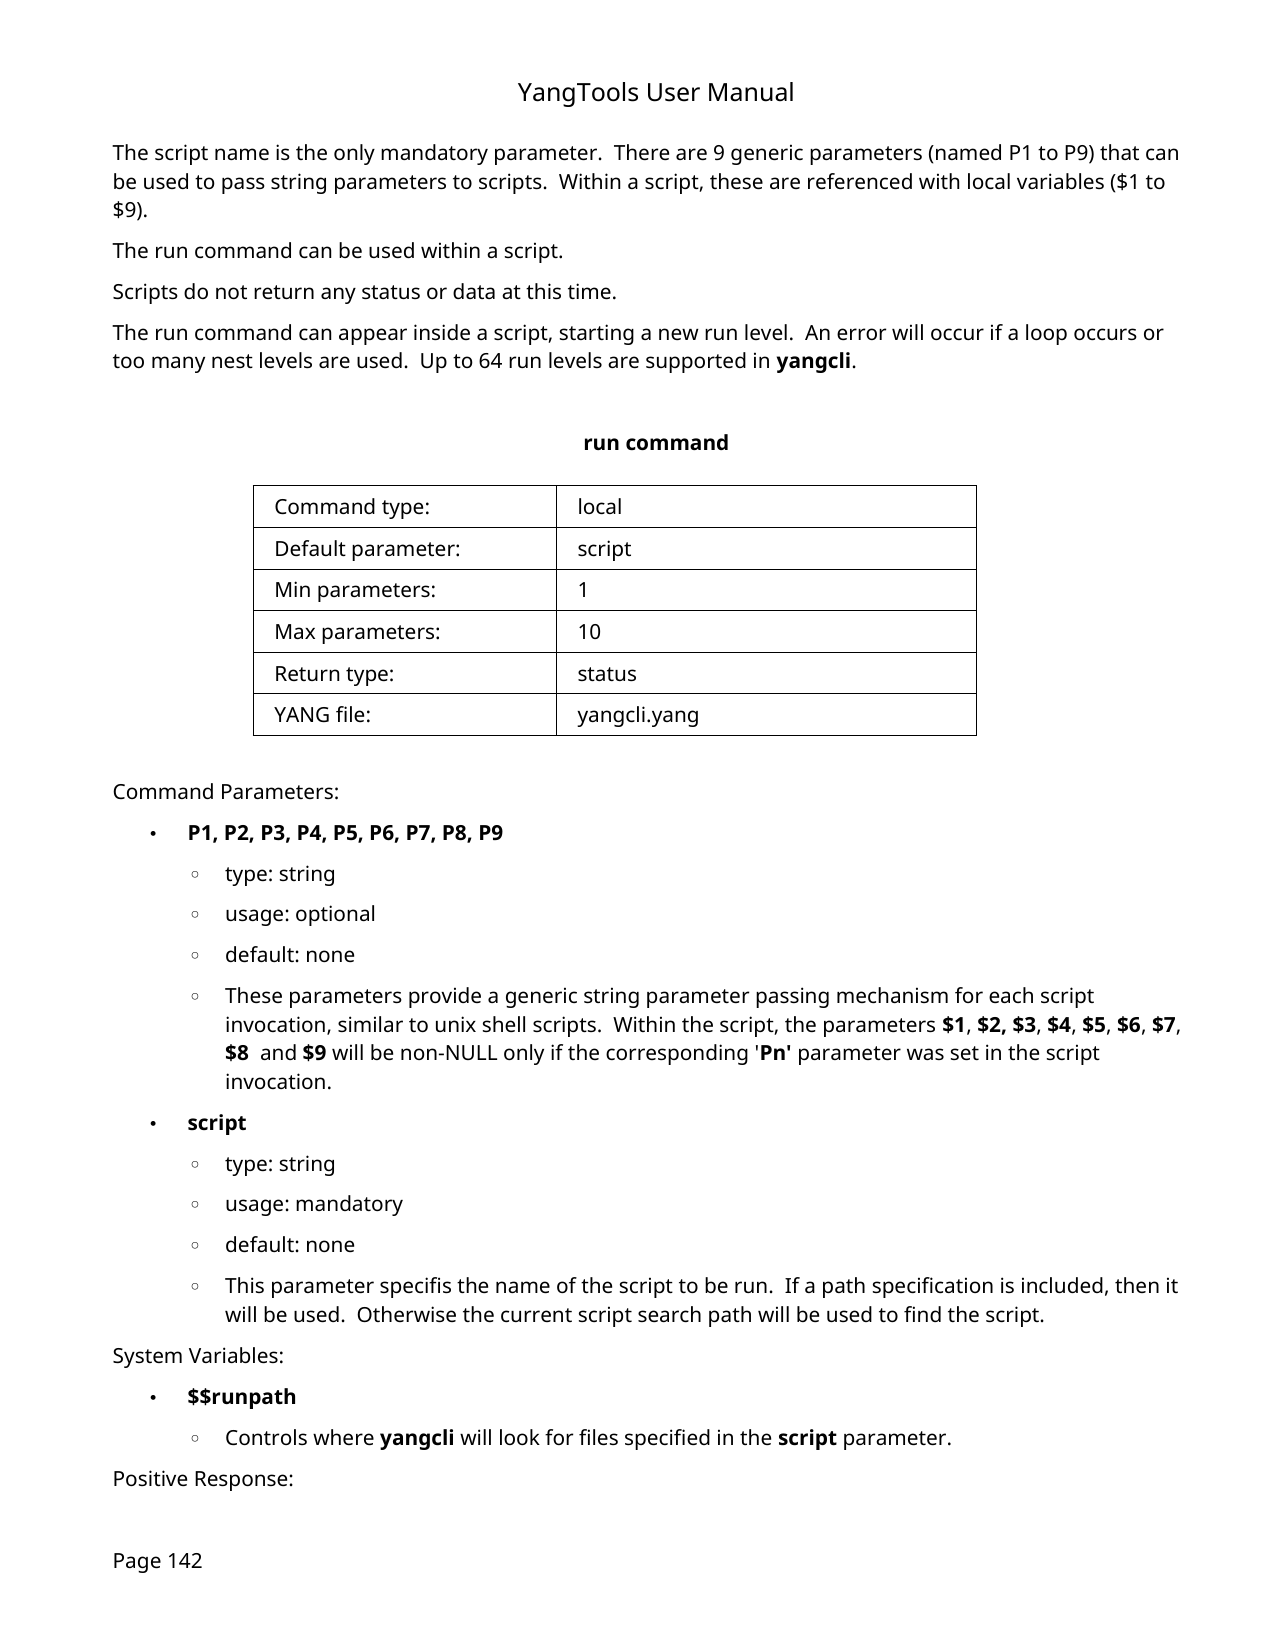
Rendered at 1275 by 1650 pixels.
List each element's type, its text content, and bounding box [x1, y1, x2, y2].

list P1, P2, P3, P4, P5, P6, P7, P8, P9 [150, 818, 1200, 846]
text Positive Response: [112, 1464, 1200, 1492]
table_cell yangcli.yang [557, 694, 976, 735]
text The run command can be used within a script. [112, 236, 1200, 265]
table_cell status [557, 653, 976, 693]
list default: none [187, 941, 1200, 969]
table_header local [557, 486, 976, 527]
table_cell Return type: [254, 653, 556, 693]
list usage: mandatory [187, 1189, 1200, 1218]
subtitle run command [127, 428, 1185, 457]
text Scripts do not return any status or data at this time. [112, 277, 1200, 306]
text Command Parameters: [112, 777, 1200, 805]
list default: none [187, 1231, 1200, 1259]
table_cell Default parameter: [254, 528, 556, 568]
table_cell YANG file: [254, 694, 556, 735]
list script [150, 1108, 1200, 1136]
list type: string [187, 859, 1200, 887]
text The script name is the only mandatory parameter. There are 9 generic parameters (named P1 to P9) that can be used to pass string parameters to scripts. Within a script, these are referenced with local variables ($1 to $9). [112, 138, 1200, 224]
table_cell 1 [557, 570, 976, 610]
list This parameter specifis the name of the script to be run. If a path specification is included, then it will be used. Otherwise the current script search path will be used to find the script. [187, 1271, 1200, 1328]
list usage: optional [187, 899, 1200, 928]
list type: string [187, 1149, 1200, 1177]
table_cell script [557, 528, 976, 568]
table_cell Max parameters: [254, 611, 556, 652]
text The run command can appear inside a script, starting a new run level. An error will occur if a loop occurs or too many nest levels are used. Up to 64 run levels are supported in yangcli. [112, 318, 1200, 375]
table_cell Min parameters: [254, 570, 556, 610]
list $$runpath [150, 1382, 1200, 1410]
list These parameters provide a generic string parameter passing mechanism for each script invocation, similar to unix shell scripts. Within the script, the parameters $1, $2, $3, $4, $5, $6, $7, $8 and $9 will be non-NULL only if the corresponding 'Pn' parameter was set in the script invocation. [187, 981, 1200, 1095]
table_cell 10 [557, 611, 976, 652]
table_header Command type: [254, 486, 556, 527]
list Controls where yangcli will look for files specified in the script parameter. [187, 1423, 1200, 1451]
text System Variables: [112, 1341, 1200, 1369]
